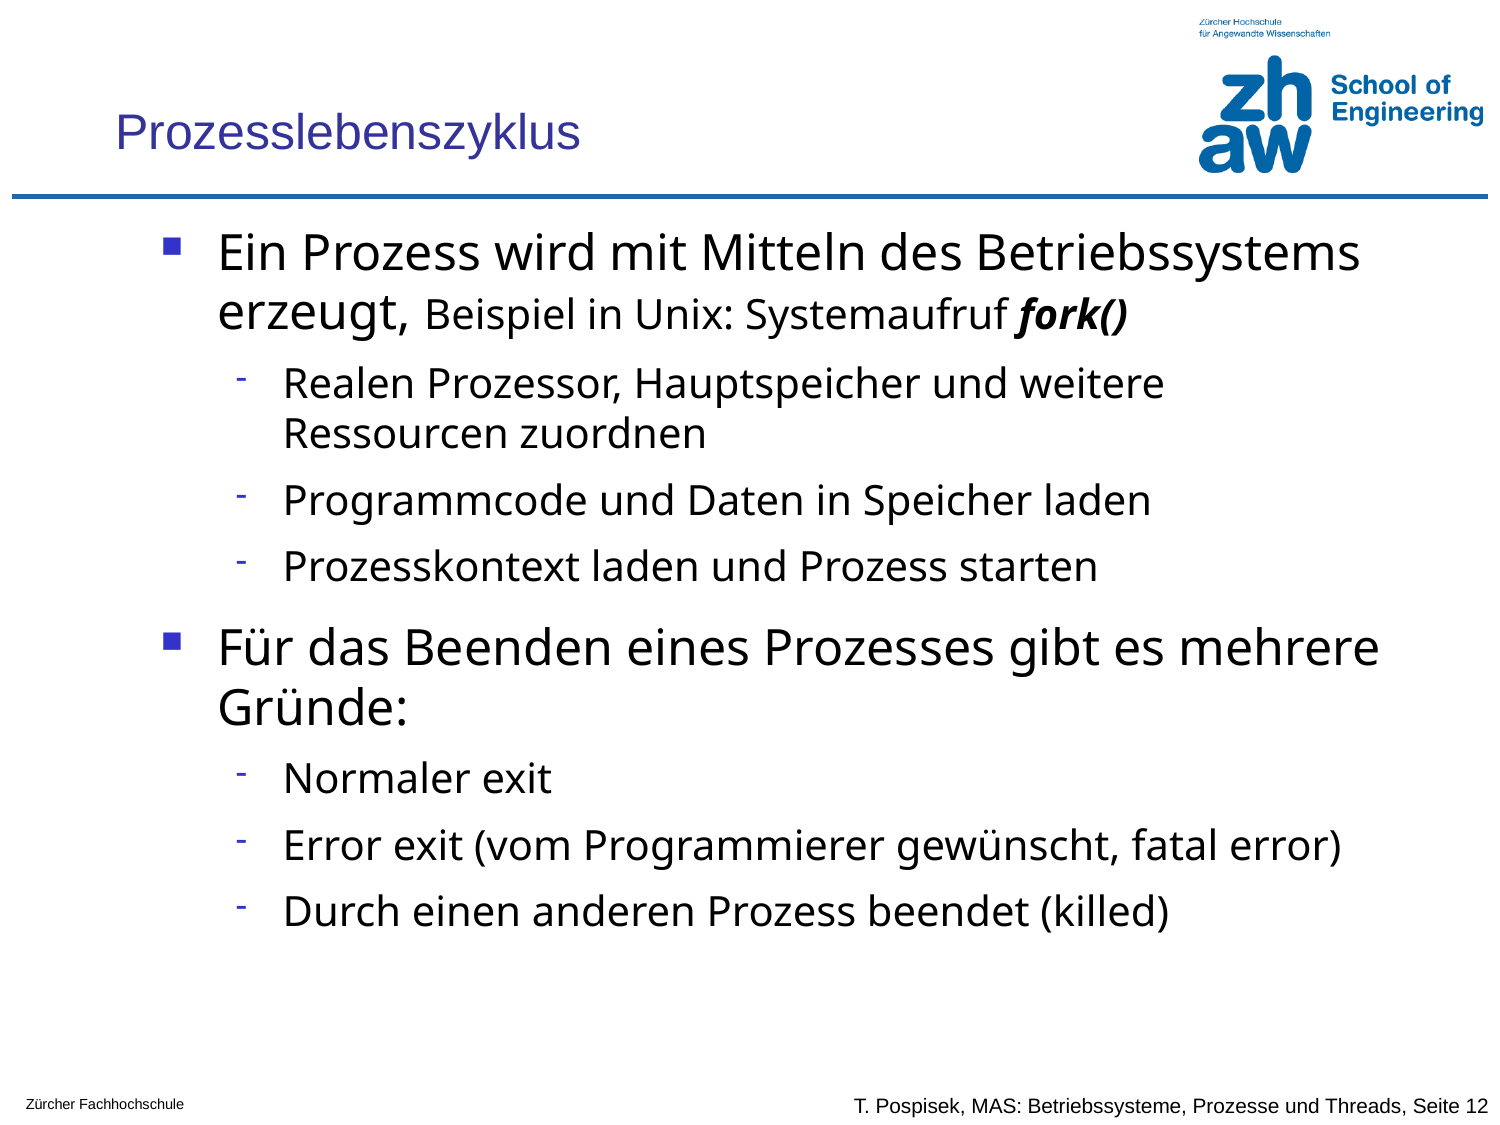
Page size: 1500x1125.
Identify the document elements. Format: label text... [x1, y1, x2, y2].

title Prozesslebenszyklus [100, 54, 1379, 168]
picture [1199, 19, 1483, 173]
list Ein Prozess wird mit Mitteln des Betriebssystems erzeugt, Beispiel in Unix: Systemaufruf fork() Realen Prozessor, Hauptspeicher und weitere Ressourcen zuordnen Programmcode und Daten in Speicher laden Prozesskontext laden und Prozess starten Für das Beenden eines Prozesses gibt es mehrere Gründe: Normaler exit Error exit (vom Programmierer gewünscht, fatal error) Durch einen anderen Prozess beendet (killed) [145, 212, 1400, 932]
